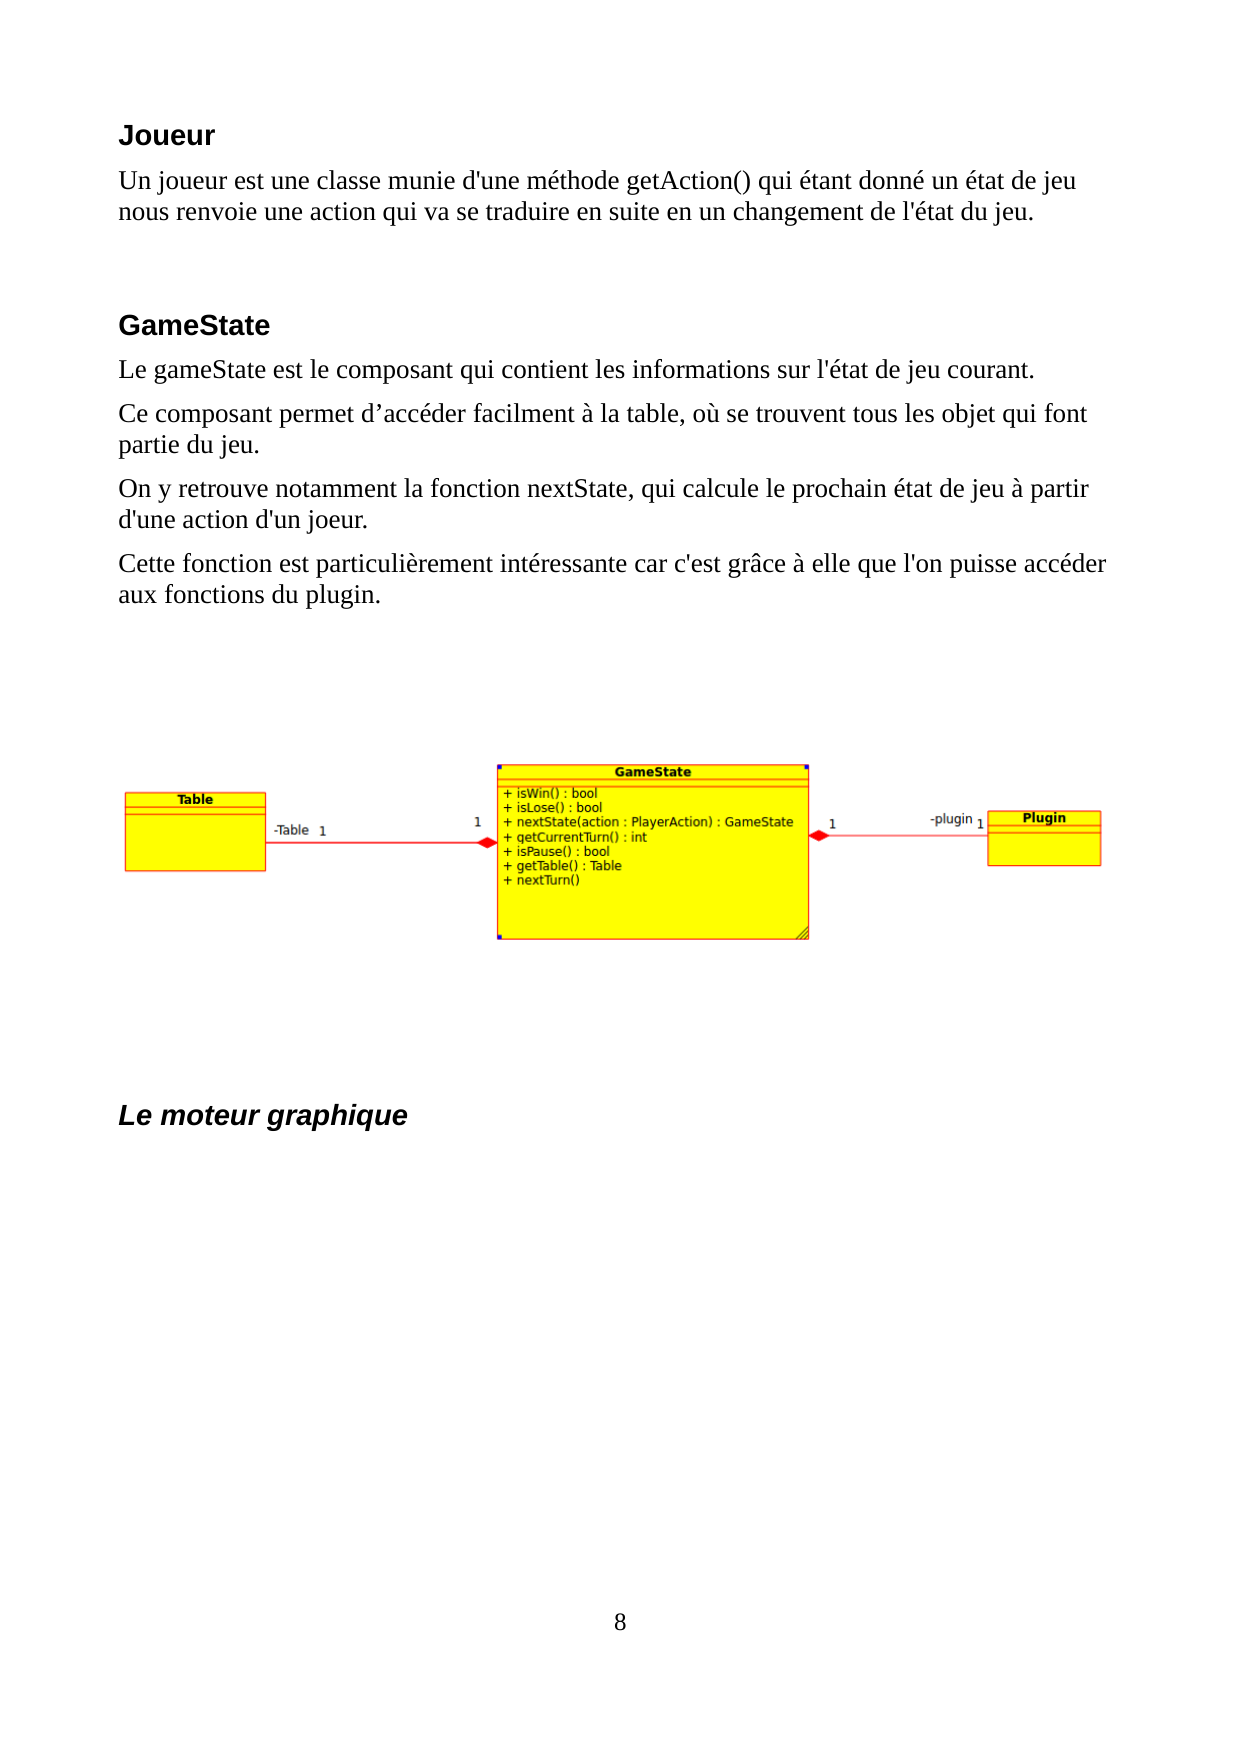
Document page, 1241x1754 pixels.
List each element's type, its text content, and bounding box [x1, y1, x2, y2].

text Un joueur est une classe munie d'une méthode getAction() qui étant donné un état de jeu nous renvoie une action qui va se traduire en suite en un changement de l'état du jeu. [118, 164, 1122, 226]
text Cette fonction est particulièrement intéressante car c'est grâce à elle que l'on puisse accéder aux fonctions du plugin. [118, 547, 1122, 609]
subtitle GameState [118, 308, 1122, 341]
text Le gameState est le composant qui contient les informations sur l'état de jeu courant. [118, 354, 1122, 385]
text On y retrouve notamment la fonction nextState, qui calcule le prochain état de jeu à partir d'une action d'un joeur. [118, 472, 1122, 534]
picture [118, 756, 1123, 957]
subtitle Le moteur graphique [118, 1098, 1122, 1132]
subtitle Joueur [118, 118, 1122, 152]
text Ce composant permet d’accéder facilment à la table, où se trouvent tous les objet qui font partie du jeu. [118, 397, 1122, 459]
